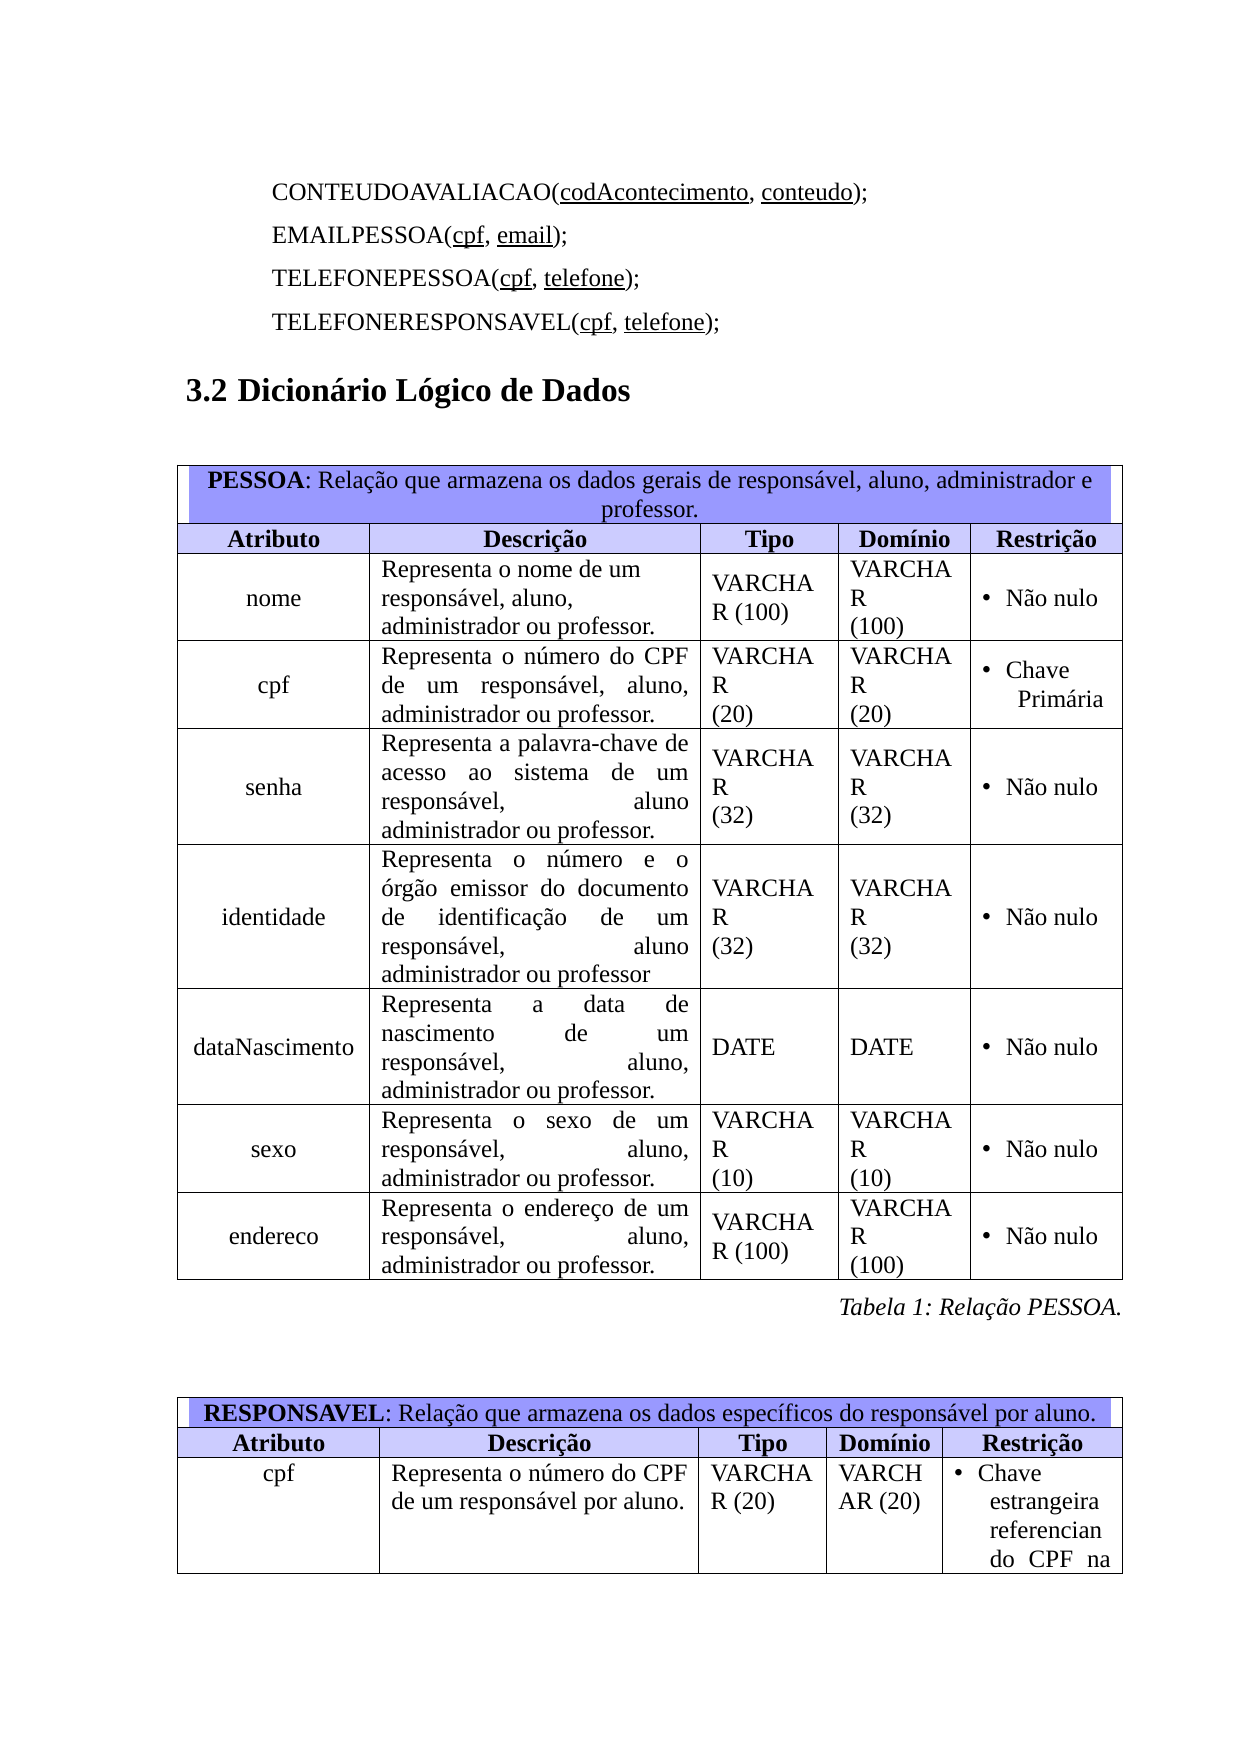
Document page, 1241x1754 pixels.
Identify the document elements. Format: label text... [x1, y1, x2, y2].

table_cell dataNascimento [178, 989, 369, 1104]
table_cell Tipo [701, 524, 838, 553]
table_cell Representa o número do CPF de um responsável, aluno, administrador ou professor. [370, 641, 700, 727]
table_cell VARCHAR (32) [839, 729, 970, 843]
table_cell VARCHAR (10) [839, 1105, 970, 1192]
text TELEFONEPESSOA(cpf, telefone); [272, 263, 1122, 292]
table_cell DATE [701, 989, 838, 1104]
table_cell Não nulo [971, 845, 1122, 988]
table_cell cpf [178, 641, 369, 727]
table_cell VARCHAR (20) [699, 1458, 826, 1573]
text TELEFONERESPONSAVEL(cpf, telefone); [272, 307, 1122, 335]
table_cell Restrição [971, 524, 1122, 553]
table_cell DATE [839, 989, 970, 1104]
table_cell Não nulo [971, 1105, 1122, 1192]
table_cell Representa o sexo de um responsável, aluno, administrador ou professor. [370, 1105, 700, 1192]
table_cell identidade [178, 845, 369, 988]
table_cell sexo [178, 1105, 369, 1192]
table_cell VARCHAR (100) [701, 554, 838, 640]
table_cell VARCHAR (32) [839, 845, 970, 988]
table_cell Representa a data de nascimento de um responsável, aluno, administrador ou professor. [370, 989, 700, 1104]
text CONTEUDOAVALIACAO(codAcontecimento, conteudo); [272, 177, 1122, 206]
table_cell endereco [178, 1193, 369, 1279]
text Tabela 1: Relação PESSOA. [177, 1292, 1122, 1321]
table_cell senha [178, 729, 369, 843]
table_cell VARCHAR (32) [701, 845, 838, 988]
table_cell Representa o nome de um responsável, aluno, administrador ou professor. [370, 554, 700, 640]
table_cell Chave Primária [971, 641, 1122, 727]
table_cell Descrição [380, 1428, 698, 1457]
table_cell Atributo [178, 1428, 379, 1457]
table_cell Representa o número e o órgão emissor do documento de identificação de um responsável, aluno administrador ou professor [370, 845, 700, 988]
table_cell VARCHAR (20) [701, 641, 838, 727]
table_cell Representa o número do CPF de um responsável por aluno. [380, 1458, 698, 1573]
table_cell Não nulo [971, 1193, 1122, 1279]
table_cell VARCHAR (100) [701, 1193, 838, 1279]
table_cell Não nulo [971, 989, 1122, 1104]
table_cell nome [178, 554, 369, 640]
table_cell Não nulo [971, 554, 1122, 640]
table_cell VARCHAR (32) [701, 729, 838, 843]
table_cell Restrição [943, 1428, 1122, 1457]
table_cell Representa a palavra-chave de acesso ao sistema de um responsável, aluno administrador ou professor. [370, 729, 700, 843]
table_cell VARCHAR (20) [827, 1458, 942, 1573]
table_cell Atributo [178, 524, 369, 553]
table_cell Descrição [370, 524, 700, 553]
table_cell VARCHAR (10) [701, 1105, 838, 1192]
table_cell VARCHAR (100) [839, 1193, 970, 1279]
table_cell cpf [178, 1458, 379, 1573]
table_cell Chave estrangeira referenciando CPF na [943, 1458, 1122, 1573]
table_cell Domínio [839, 524, 970, 553]
table_cell Domínio [827, 1428, 942, 1457]
table_cell Representa o endereço de um responsável, aluno, administrador ou professor. [370, 1193, 700, 1279]
table_cell Tipo [699, 1428, 826, 1457]
table_cell VARCHAR (100) [839, 554, 970, 640]
table_cell VARCHAR (20) [839, 641, 970, 727]
table_cell Não nulo [971, 729, 1122, 843]
subtitle Dicionário Lógico de Dados [177, 371, 1122, 409]
text EMAILPESSOA(cpf, email); [272, 220, 1122, 249]
